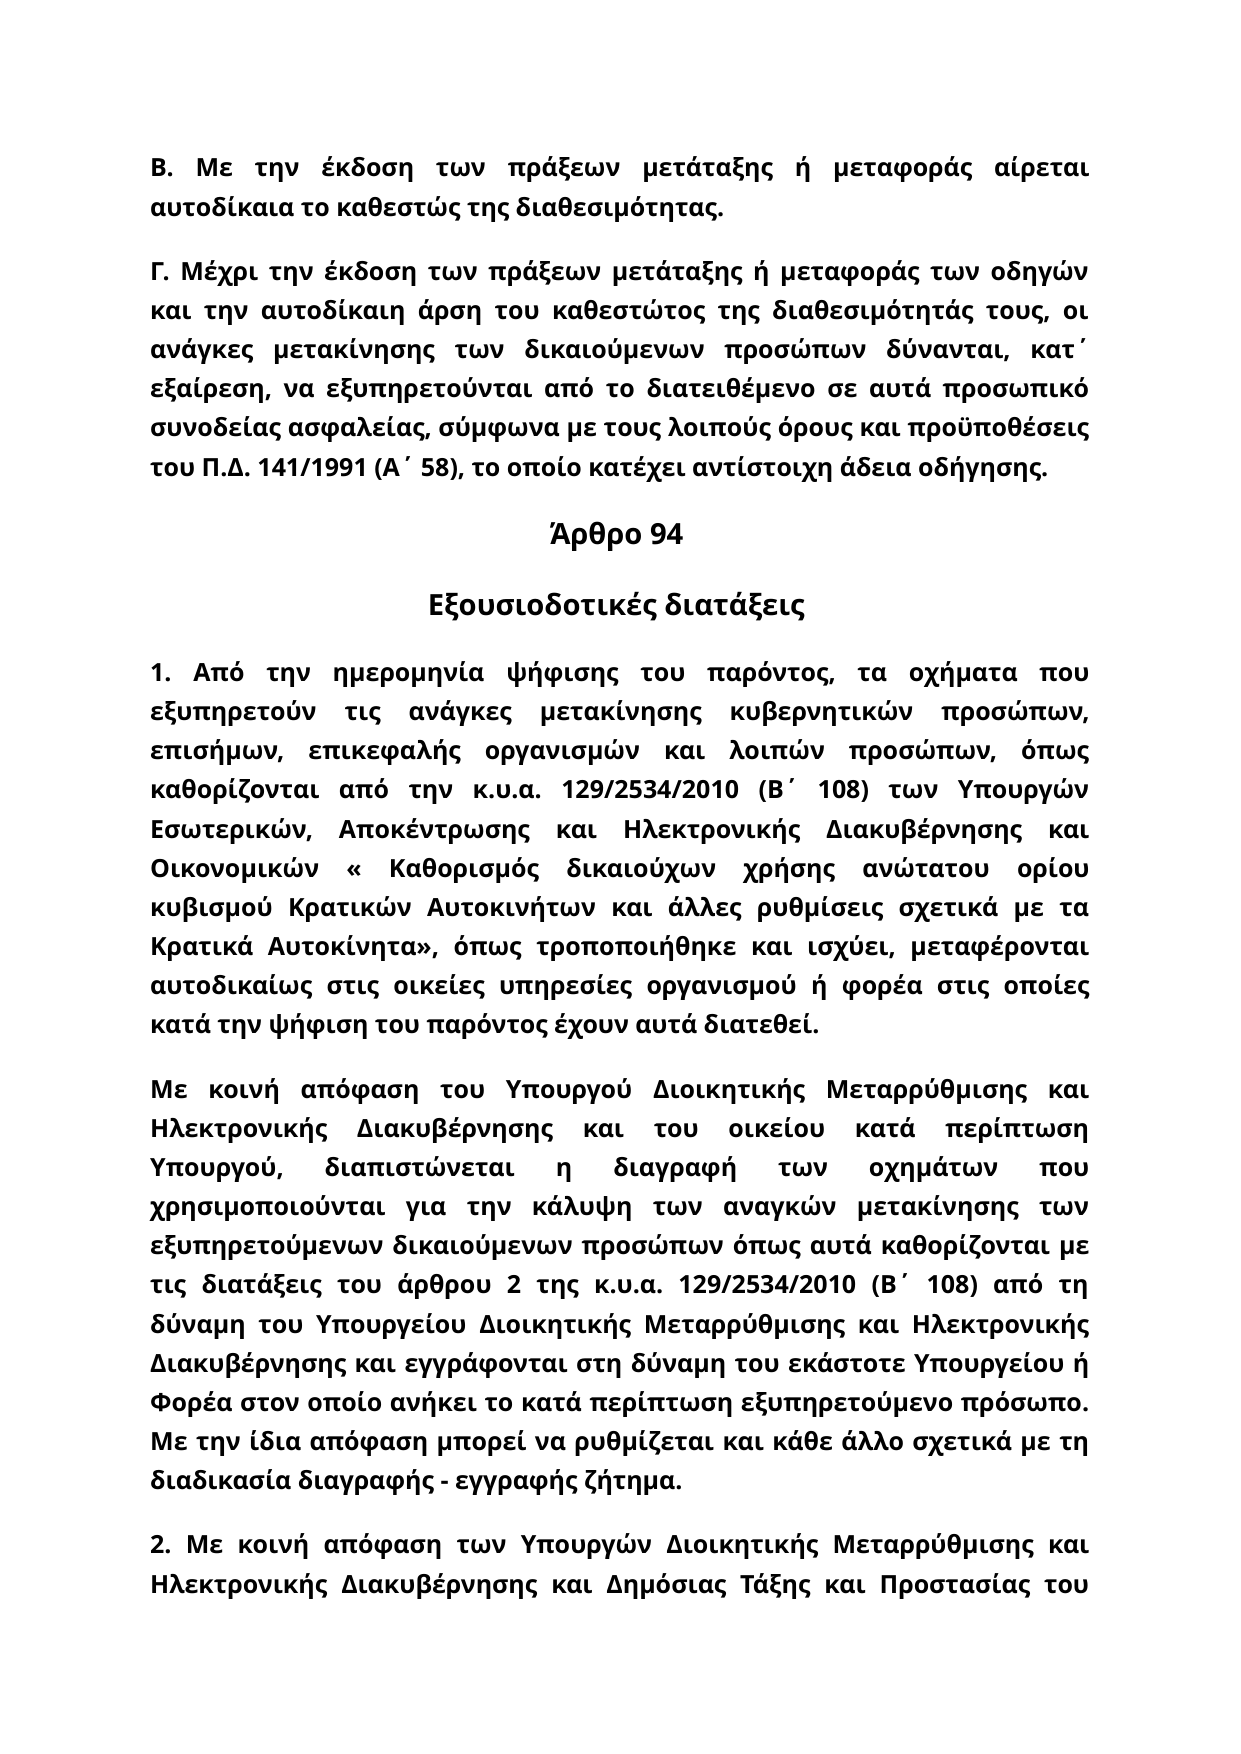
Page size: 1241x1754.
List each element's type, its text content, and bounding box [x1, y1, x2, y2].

text Με κοινή απόφαση του Υπουργού Διοικητικής Μεταρρύθμισης και Ηλεκτρονικής Διακυβέρνησης και του οικείου κατά περίπτωση Υπουργού, διαπιστώνεται η διαγραφή των οχημάτων που χρησιμοποιούνται για την κάλυψη των αναγκών μετακίνησης των εξυπηρετούμενων δικαιούμενων προσώπων όπως αυτά καθορίζονται με τις διατάξεις του άρθρου 2 της κ.υ.α. 129/2534/2010 (Β΄ 108) από τη δύναμη του Υπουργείου Διοικητικής Μεταρρύθμισης και Ηλεκτρονικής Διακυβέρνησης και εγγράφονται στη δύναμη του εκάστοτε Υπουργείου ή Φορέα στον οποίο ανήκει το κατά περίπτωση εξυπηρετούμενο πρόσωπο. Με την ίδια απόφαση μπορεί να ρυθμίζεται και κάθε άλλο σχετικά με τη διαδικασία διαγραφής - εγγραφής ζήτημα. [150, 1071, 1090, 1497]
text Γ. Μέχρι την έκδοση των πράξεων μετάταξης ή μεταφοράς των οδηγών και την αυτοδίκαιη άρση του καθεστώτος της διαθεσιμότητάς τους, οι ανάγκες μετακίνησης των δικαιούμενων προσώπων δύνανται, κατ΄ εξαίρεση, να εξυπηρετούνται από το διατειθέμενο σε αυτά προσωπικό συνοδείας ασφαλείας, σύμφωνα με τους λοιπούς όρους και προϋποθέσεις του Π.Δ. 141/1991 (Α΄ 58), το οποίο κατέχει αντίστοιχη άδεια οδήγησης. [150, 253, 1090, 483]
subtitle Εξουσιοδοτικές διατάξεις [150, 584, 1090, 624]
text Β. Με την έκδοση των πράξεων μετάταξης ή μεταφοράς αίρεται αυτοδίκαια το καθεστώς της διαθεσιμότητας. [150, 150, 1090, 223]
subtitle Άρθρο 94 [150, 513, 1090, 553]
text 1. Από την ημερομηνία ψήφισης του παρόντος, τα οχήματα που εξυπηρετούν τις ανάγκες μετακίνησης κυβερνητικών προσώπων, επισήμων, επικεφαλής οργανισμών και λοιπών προσώπων, όπως καθορίζονται από την κ.υ.α. 129/2534/2010 (Β΄ 108) των Υπουργών Εσωτερικών, Αποκέντρωσης και Ηλεκτρονικής Διακυβέρνησης και Οικονομικών « Καθορισμός δικαιούχων χρήσης ανώτατου ορίου κυβισμού Κρατικών Αυτοκινήτων και άλλες ρυθμίσεις σχετικά με τα Κρατικά Αυτοκίνητα», όπως τροποποιήθηκε και ισχύει, μεταφέρονται αυτοδικαίως στις οικείες υπηρεσίες οργανισμού ή φορέα στις οποίες κατά την ψήφιση του παρόντος έχουν αυτά διατεθεί. [150, 654, 1090, 1041]
text 2. Με κοινή απόφαση των Υπουργών Διοικητικής Μεταρρύθμισης και Ηλεκτρονικής Διακυβέρνησης και Δημόσιας Τάξης και Προστασίας του [150, 1527, 1090, 1600]
